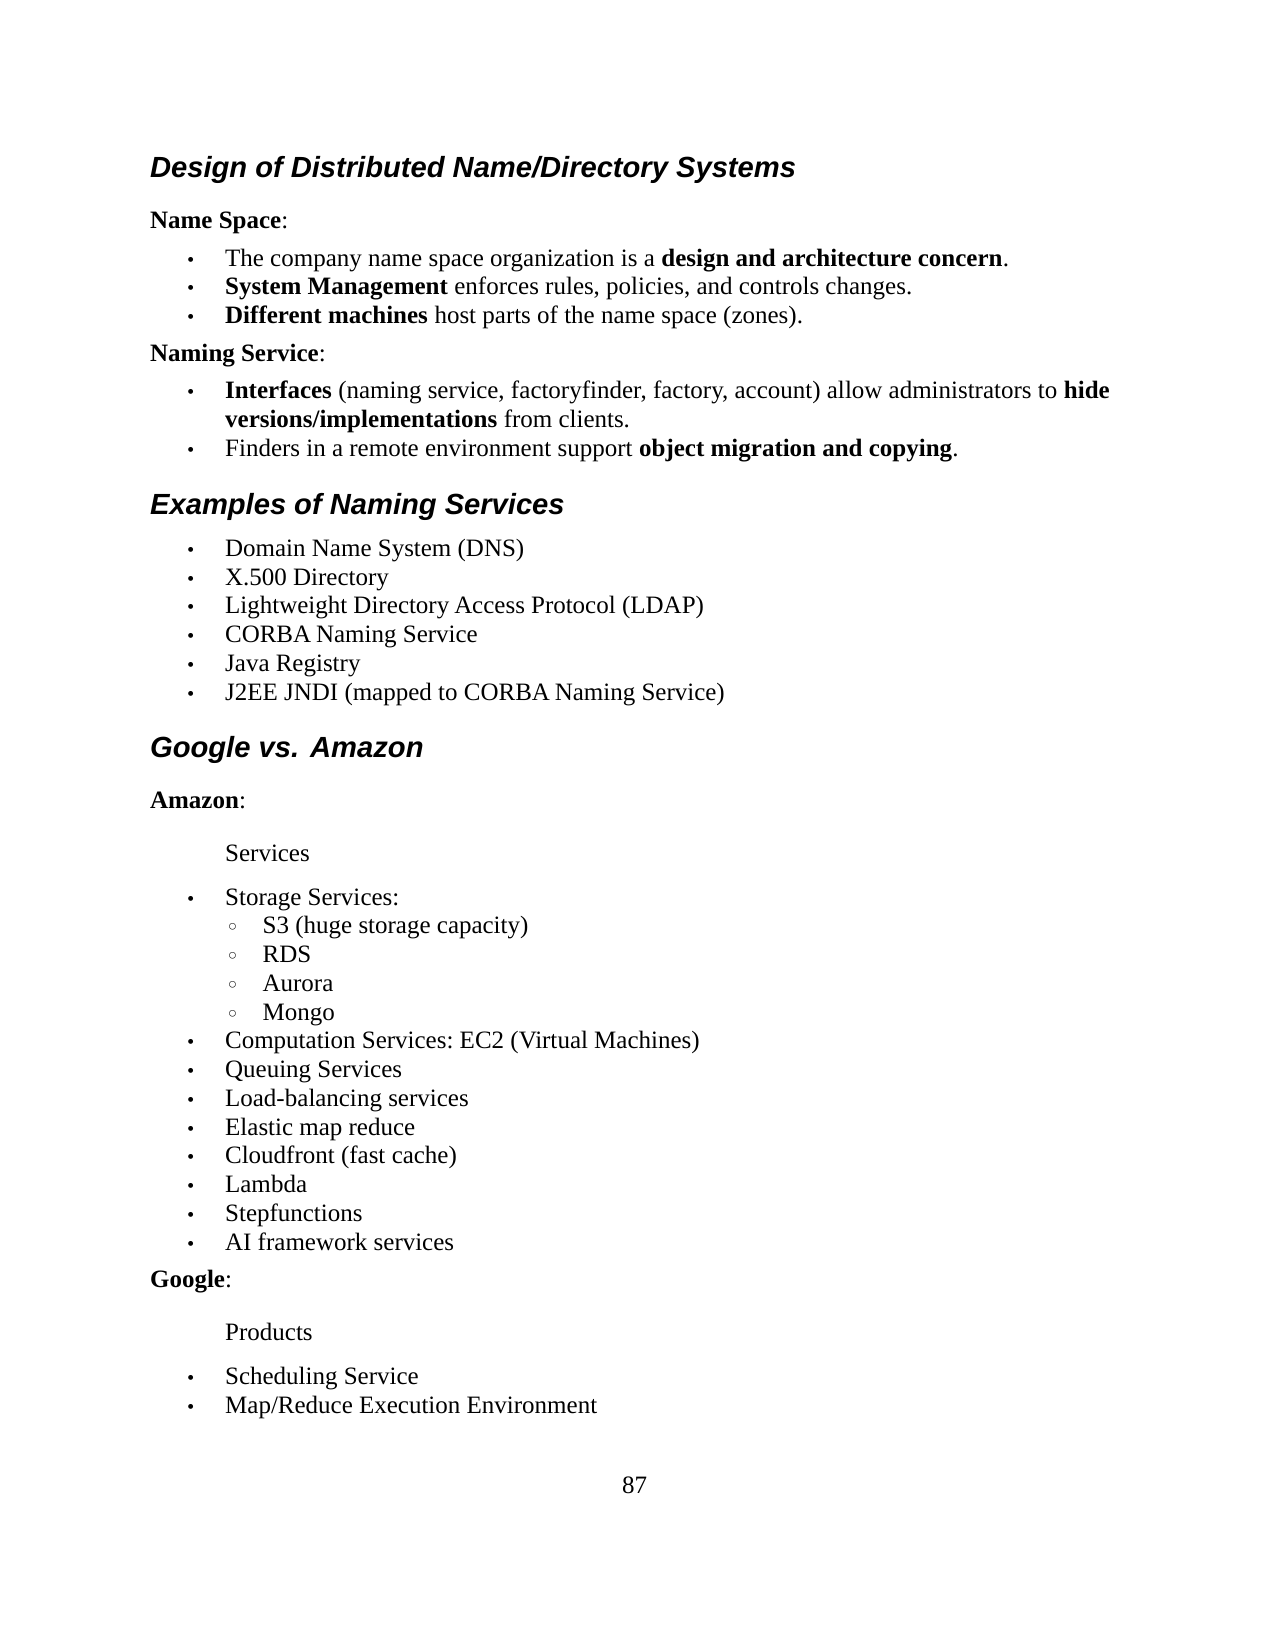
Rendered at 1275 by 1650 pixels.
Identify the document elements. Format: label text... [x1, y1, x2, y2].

list Mongo [225, 997, 1125, 1026]
list Scheduling Service [187, 1361, 1125, 1390]
text Naming Service: [150, 338, 1125, 367]
text Amazon: [150, 785, 1125, 814]
list System Management enforces rules, policies, and controls changes. [187, 271, 1125, 300]
list AI framework services [187, 1227, 1125, 1256]
list Queuing Services [187, 1054, 1125, 1083]
list S3 (huge storage capacity) [225, 911, 1125, 939]
list Domain Name System (DNS) [187, 533, 1125, 562]
list Cloudfront (fast cache) [187, 1141, 1125, 1169]
subtitle Examples of Naming Services [150, 487, 1125, 520]
text Name Space: [150, 205, 1125, 234]
list RDS [225, 939, 1125, 968]
subtitle Google vs. Amazon [150, 730, 1125, 764]
list Lambda [187, 1169, 1125, 1198]
list CORBA Naming Service [187, 619, 1125, 648]
list Java Registry [187, 648, 1125, 677]
list Storage Services: [187, 882, 1125, 911]
list Map/Reduce Execution Environment [187, 1390, 1125, 1418]
list Finders in a remote environment support object migration and copying. [187, 433, 1125, 462]
list Stepfunctions [187, 1198, 1125, 1227]
list Different machines host parts of the name space (zones). [187, 300, 1125, 329]
list Computation Services: EC2 (Virtual Machines) [187, 1026, 1125, 1054]
text Services [225, 838, 1125, 867]
list Load-balancing services [187, 1083, 1125, 1112]
list Lightweight Directory Access Protocol (LDAP) [187, 590, 1125, 619]
subtitle Design of Distributed Name/Directory Systems [150, 150, 1125, 183]
text Google: [150, 1264, 1125, 1293]
list Elastic map reduce [187, 1112, 1125, 1141]
list J2EE JNDI (mapped to CORBA Naming Service) [187, 677, 1125, 705]
list X.500 Directory [187, 562, 1125, 590]
list Interfaces (naming service, factoryfinder, factory, account) allow administrators to hide versions/implementations from clients. [187, 376, 1125, 433]
text Products [225, 1317, 1125, 1346]
list Aurora [225, 968, 1125, 997]
list The company name space organization is a design and architecture concern. [187, 243, 1125, 271]
